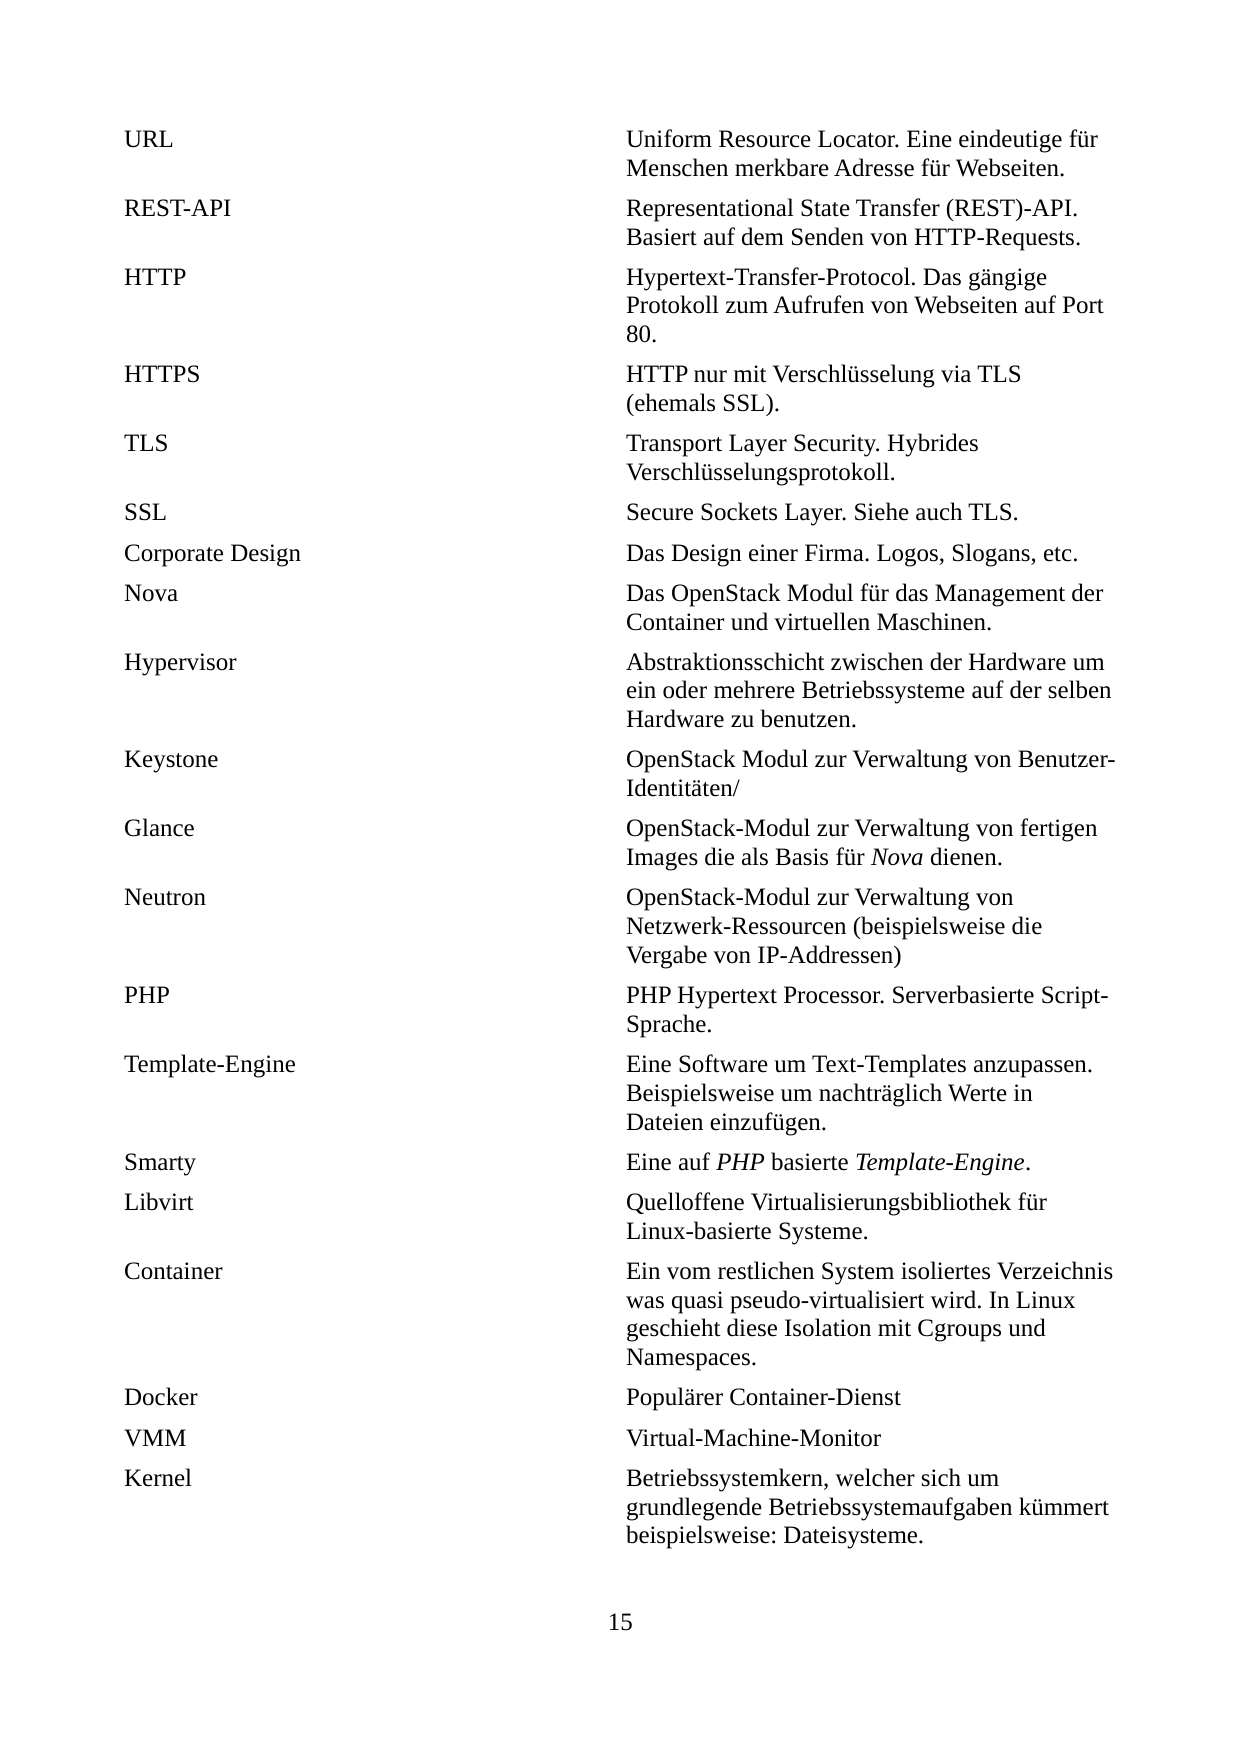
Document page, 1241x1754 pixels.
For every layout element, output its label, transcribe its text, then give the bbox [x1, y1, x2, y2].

table_cell PHP [118, 974, 620, 1043]
table_cell Corporate Design [118, 532, 620, 572]
table_cell SSL [118, 492, 620, 532]
table_cell Hypertext-Transfer-Protocol. Das gängige Protokoll zum Aufrufen von Webseiten auf Port 80. [620, 256, 1122, 354]
table_cell Uniform Resource Locator. Eine eindeutige für Menschen merkbare Adresse für Webseiten. [620, 118, 1122, 187]
table_cell URL [118, 118, 620, 187]
table_cell Nova [118, 572, 620, 641]
table_cell Docker [118, 1377, 620, 1417]
table_cell HTTPS [118, 354, 620, 423]
table_cell OpenStack-Modul zur Verwaltung von Netzwerk-Ressourcen (beispielsweise die Vergabe von IP-Addressen) [620, 877, 1122, 974]
table_cell Transport Layer Security. Hybrides Verschlüsselungsprotokoll. [620, 423, 1122, 492]
table_cell Ein vom restlichen System isoliertes Verzeichnis was quasi pseudo-virtualisiert wird. In Linux geschieht diese Isolation mit Cgroups und Namespaces. [620, 1250, 1122, 1377]
table_cell OpenStack-Modul zur Verwaltung von fertigen Images die als Basis für Nova dienen. [620, 808, 1122, 877]
table_cell TLS [118, 423, 620, 492]
table_cell Template-Engine [118, 1043, 620, 1141]
table_cell OpenStack Modul zur Verwaltung von Benutzer-Identitäten/ [620, 739, 1122, 808]
table_cell HTTP [118, 256, 620, 354]
table_cell Neutron [118, 877, 620, 974]
table_cell Container [118, 1250, 620, 1377]
table_cell Secure Sockets Layer. Siehe auch TLS. [620, 492, 1122, 532]
table_cell Betriebssystemkern, welcher sich um grundlegende Betriebssystemaufgaben kümmert beispielsweise: Dateisysteme. [620, 1457, 1122, 1555]
table_cell Eine Software um Text-Templates anzupassen. Beispielsweise um nachträglich Werte in Dateien einzufügen. [620, 1043, 1122, 1141]
table_cell REST-API [118, 187, 620, 256]
table_cell Abstraktionsschicht zwischen der Hardware um ein oder mehrere Betriebssysteme auf der selben Hardware zu benutzen. [620, 641, 1122, 739]
table_cell Hypervisor [118, 641, 620, 739]
table_cell Quelloffene Virtualisierungsbibliothek für Linux-basierte Systeme. [620, 1181, 1122, 1250]
table_cell Eine auf PHP basierte Template-Engine. [620, 1141, 1122, 1181]
table_cell VMM [118, 1417, 620, 1457]
table_cell Keystone [118, 739, 620, 808]
table_cell Populärer Container-Dienst [620, 1377, 1122, 1417]
table_cell PHP Hypertext Processor. Serverbasierte Script-Sprache. [620, 974, 1122, 1043]
table_cell Virtual-Machine-Monitor [620, 1417, 1122, 1457]
table_cell Libvirt [118, 1181, 620, 1250]
table_cell HTTP nur mit Verschlüsselung via TLS (ehemals SSL). [620, 354, 1122, 423]
table_cell Representational State Transfer (REST)-API. Basiert auf dem Senden von HTTP-Requests. [620, 187, 1122, 256]
table_cell Das OpenStack Modul für das Management der Container und virtuellen Maschinen. [620, 572, 1122, 641]
table_cell Smarty [118, 1141, 620, 1181]
table_cell Kernel [118, 1457, 620, 1555]
table_cell Glance [118, 808, 620, 877]
table_cell Das Design einer Firma. Logos, Slogans, etc. [620, 532, 1122, 572]
